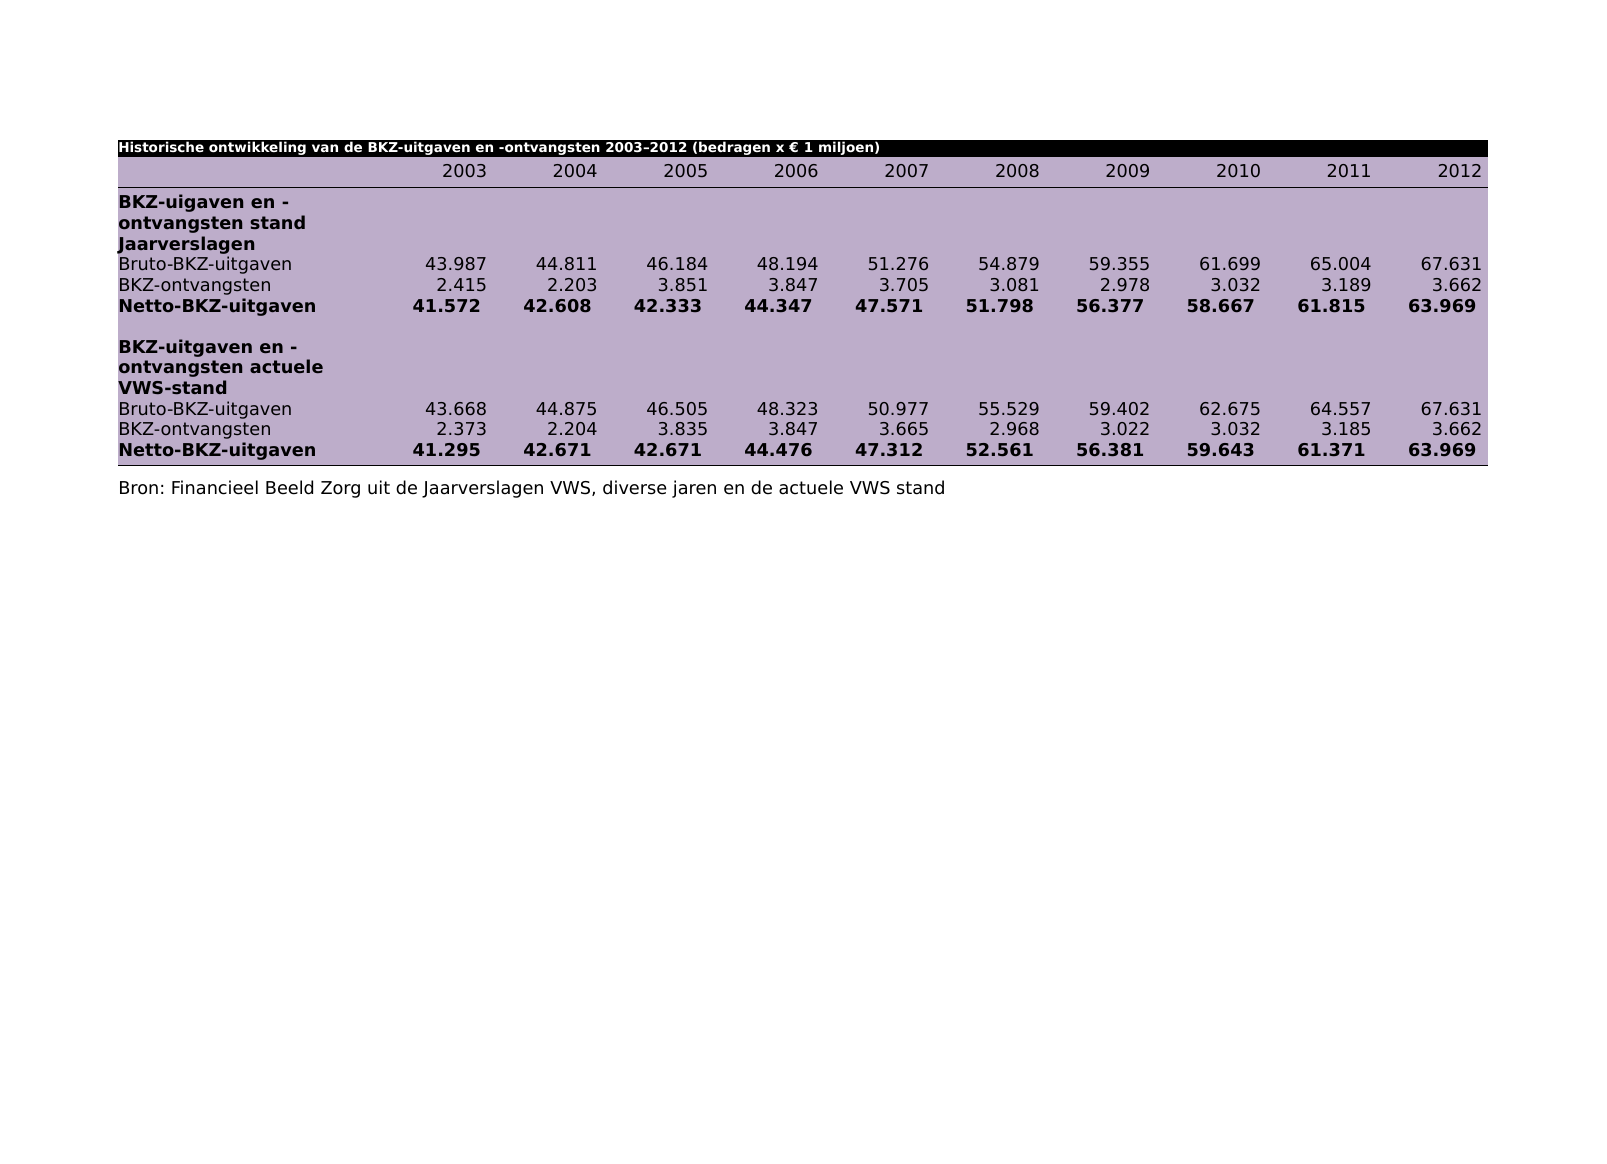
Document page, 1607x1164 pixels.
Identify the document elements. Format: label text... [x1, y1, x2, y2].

table_cell [603, 316, 714, 337]
table_cell 54.879 [935, 254, 1046, 275]
table_cell [825, 316, 935, 337]
table_cell 2008 [935, 157, 1046, 187]
table_cell 44.476 [714, 440, 824, 465]
table_cell 55.529 [935, 399, 1046, 419]
table_cell 3.185 [1267, 419, 1377, 440]
table_cell 59.643 [1156, 440, 1267, 465]
table_cell 2007 [825, 157, 935, 187]
table_cell 2011 [1267, 157, 1377, 187]
table_cell [493, 337, 603, 399]
table_cell 59.402 [1046, 399, 1156, 419]
table_cell 61.371 [1267, 440, 1377, 465]
table_cell BKZ-uigaven en -ontvangsten stand Jaarverslagen [118, 188, 382, 254]
table_cell 63.969 [1377, 296, 1488, 316]
table_cell [1156, 188, 1267, 254]
table_cell [714, 188, 824, 254]
table_cell 2006 [714, 157, 824, 187]
table_cell [1046, 188, 1156, 254]
table_cell [1156, 316, 1267, 337]
table_cell [493, 316, 603, 337]
table_cell 44.875 [493, 399, 603, 419]
table_cell 41.572 [382, 296, 493, 316]
table_cell 42.608 [493, 296, 603, 316]
table_cell 44.811 [493, 254, 603, 275]
table_cell 47.571 [825, 296, 935, 316]
table_cell Netto-BKZ-uitgaven [118, 296, 382, 316]
table_cell [935, 337, 1046, 399]
table_cell 59.355 [1046, 254, 1156, 275]
table_cell 42.333 [603, 296, 714, 316]
table_cell BKZ-ontvangsten [118, 419, 382, 440]
table_cell 58.667 [1156, 296, 1267, 316]
table_cell 3.189 [1267, 275, 1377, 296]
table_cell 3.032 [1156, 275, 1267, 296]
table_cell [825, 337, 935, 399]
table_cell [118, 316, 382, 337]
table_cell 67.631 [1377, 254, 1488, 275]
table_cell Bruto-BKZ-uitgaven [118, 399, 382, 419]
table_cell [382, 188, 493, 254]
table_cell [603, 337, 714, 399]
table_cell [935, 188, 1046, 254]
table_cell 2009 [1046, 157, 1156, 187]
table_cell 56.377 [1046, 296, 1156, 316]
table_cell [1267, 188, 1377, 254]
table_cell 41.295 [382, 440, 493, 465]
table_cell 62.675 [1156, 399, 1267, 419]
table_cell 2.373 [382, 419, 493, 440]
table_cell 64.557 [1267, 399, 1377, 419]
table_cell 52.561 [935, 440, 1046, 465]
table_cell [714, 337, 824, 399]
table_cell 48.323 [714, 399, 824, 419]
table_cell 3.665 [825, 419, 935, 440]
table_cell 56.381 [1046, 440, 1156, 465]
table_cell 67.631 [1377, 399, 1488, 419]
table_cell 2005 [603, 157, 714, 187]
table_cell [1046, 316, 1156, 337]
table_cell 42.671 [603, 440, 714, 465]
table_cell 2012 [1377, 157, 1488, 187]
table_cell 3.032 [1156, 419, 1267, 440]
table_cell 43.668 [382, 399, 493, 419]
table_cell 51.276 [825, 254, 935, 275]
table_cell [1377, 188, 1488, 254]
table_cell 3.705 [825, 275, 935, 296]
table_cell Bruto-BKZ-uitgaven [118, 254, 382, 275]
table_cell 65.004 [1267, 254, 1377, 275]
table_cell [1267, 337, 1377, 399]
table_cell [1377, 337, 1488, 399]
table_cell 2.203 [493, 275, 603, 296]
table_cell 63.969 [1377, 440, 1488, 465]
table_cell 51.798 [935, 296, 1046, 316]
table_cell 47.312 [825, 440, 935, 465]
table_cell [493, 188, 603, 254]
table_cell Netto-BKZ-uitgaven [118, 440, 382, 465]
table_cell 43.987 [382, 254, 493, 275]
table_cell 48.194 [714, 254, 824, 275]
table_cell [1267, 316, 1377, 337]
table_cell [382, 316, 493, 337]
table_cell 61.815 [1267, 296, 1377, 316]
table_cell 3.081 [935, 275, 1046, 296]
table_cell 61.699 [1156, 254, 1267, 275]
table_cell [825, 188, 935, 254]
table_cell 2.204 [493, 419, 603, 440]
table_cell BKZ-uitgaven en -ontvangsten actuele VWS-stand [118, 337, 382, 399]
table_cell 3.835 [603, 419, 714, 440]
table_cell [603, 188, 714, 254]
table_cell [1046, 337, 1156, 399]
table_cell BKZ-ontvangsten [118, 275, 382, 296]
table_cell 2.415 [382, 275, 493, 296]
table_cell 3.662 [1377, 419, 1488, 440]
table_cell 3.851 [603, 275, 714, 296]
table_cell Bron: Financieel Beeld Zorg uit de Jaarverslagen VWS, diverse jaren en de actuele VWS stand [118, 466, 1488, 499]
table_cell 2004 [493, 157, 603, 187]
table_header Historische ontwikkeling van de BKZ-uitgaven en -ontvangsten 2003–2012 (bedragen x € 1 miljoen) [118, 140, 1488, 156]
table_cell [1377, 316, 1488, 337]
table_cell 3.847 [714, 275, 824, 296]
table_cell 2.968 [935, 419, 1046, 440]
table_cell 2.978 [1046, 275, 1156, 296]
table_cell 3.662 [1377, 275, 1488, 296]
table_cell 46.505 [603, 399, 714, 419]
table_cell [714, 316, 824, 337]
table_cell [118, 157, 382, 187]
table_cell 46.184 [603, 254, 714, 275]
table_cell 3.022 [1046, 419, 1156, 440]
table_cell [382, 337, 493, 399]
table_cell 2010 [1156, 157, 1267, 187]
table_cell 44.347 [714, 296, 824, 316]
table_cell 42.671 [493, 440, 603, 465]
table_cell 3.847 [714, 419, 824, 440]
table_cell [1156, 337, 1267, 399]
table_cell 2003 [382, 157, 493, 187]
table_cell [935, 316, 1046, 337]
table_cell 50.977 [825, 399, 935, 419]
